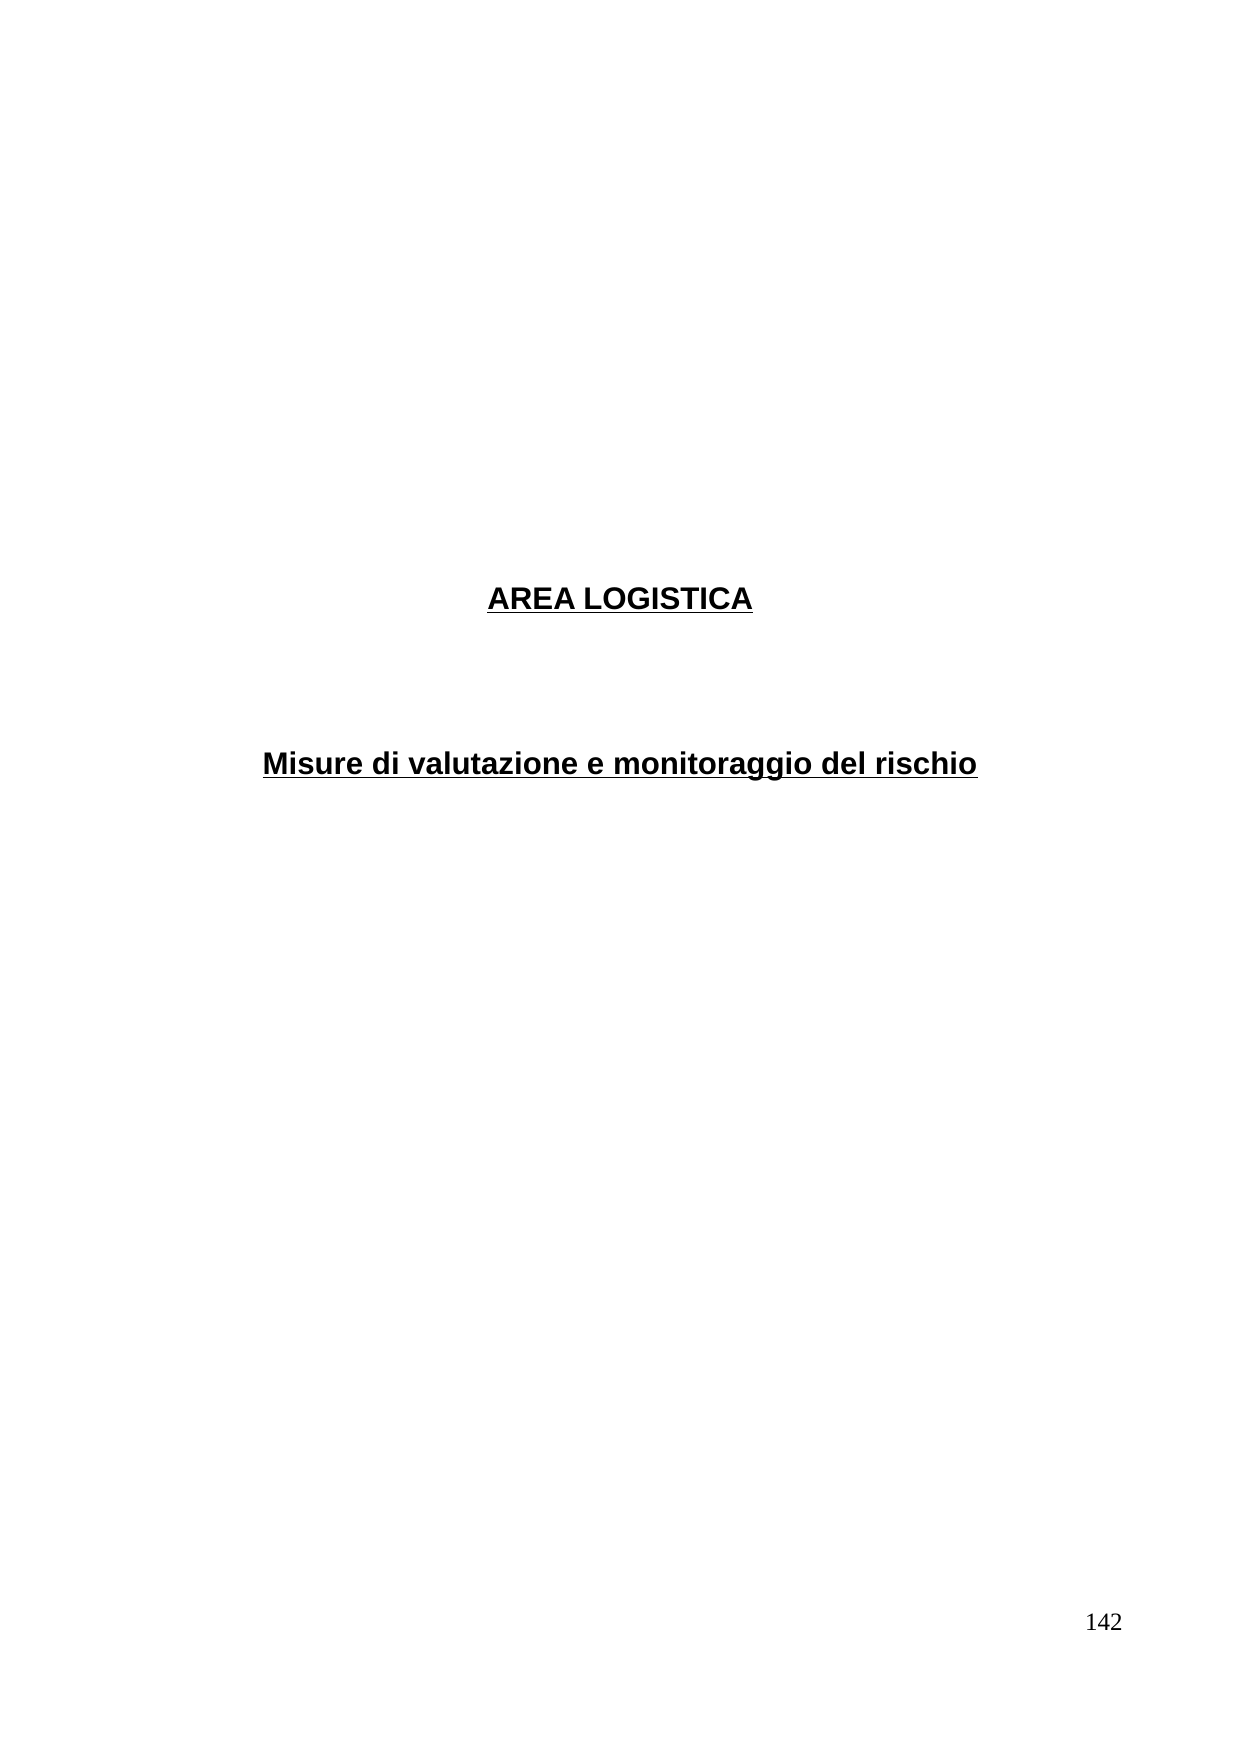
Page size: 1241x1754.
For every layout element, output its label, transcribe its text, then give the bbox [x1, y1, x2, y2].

text Misure di valutazione e monitoraggio del rischio [118, 745, 1122, 781]
subtitle AREA LOGISTICA [118, 580, 1122, 616]
